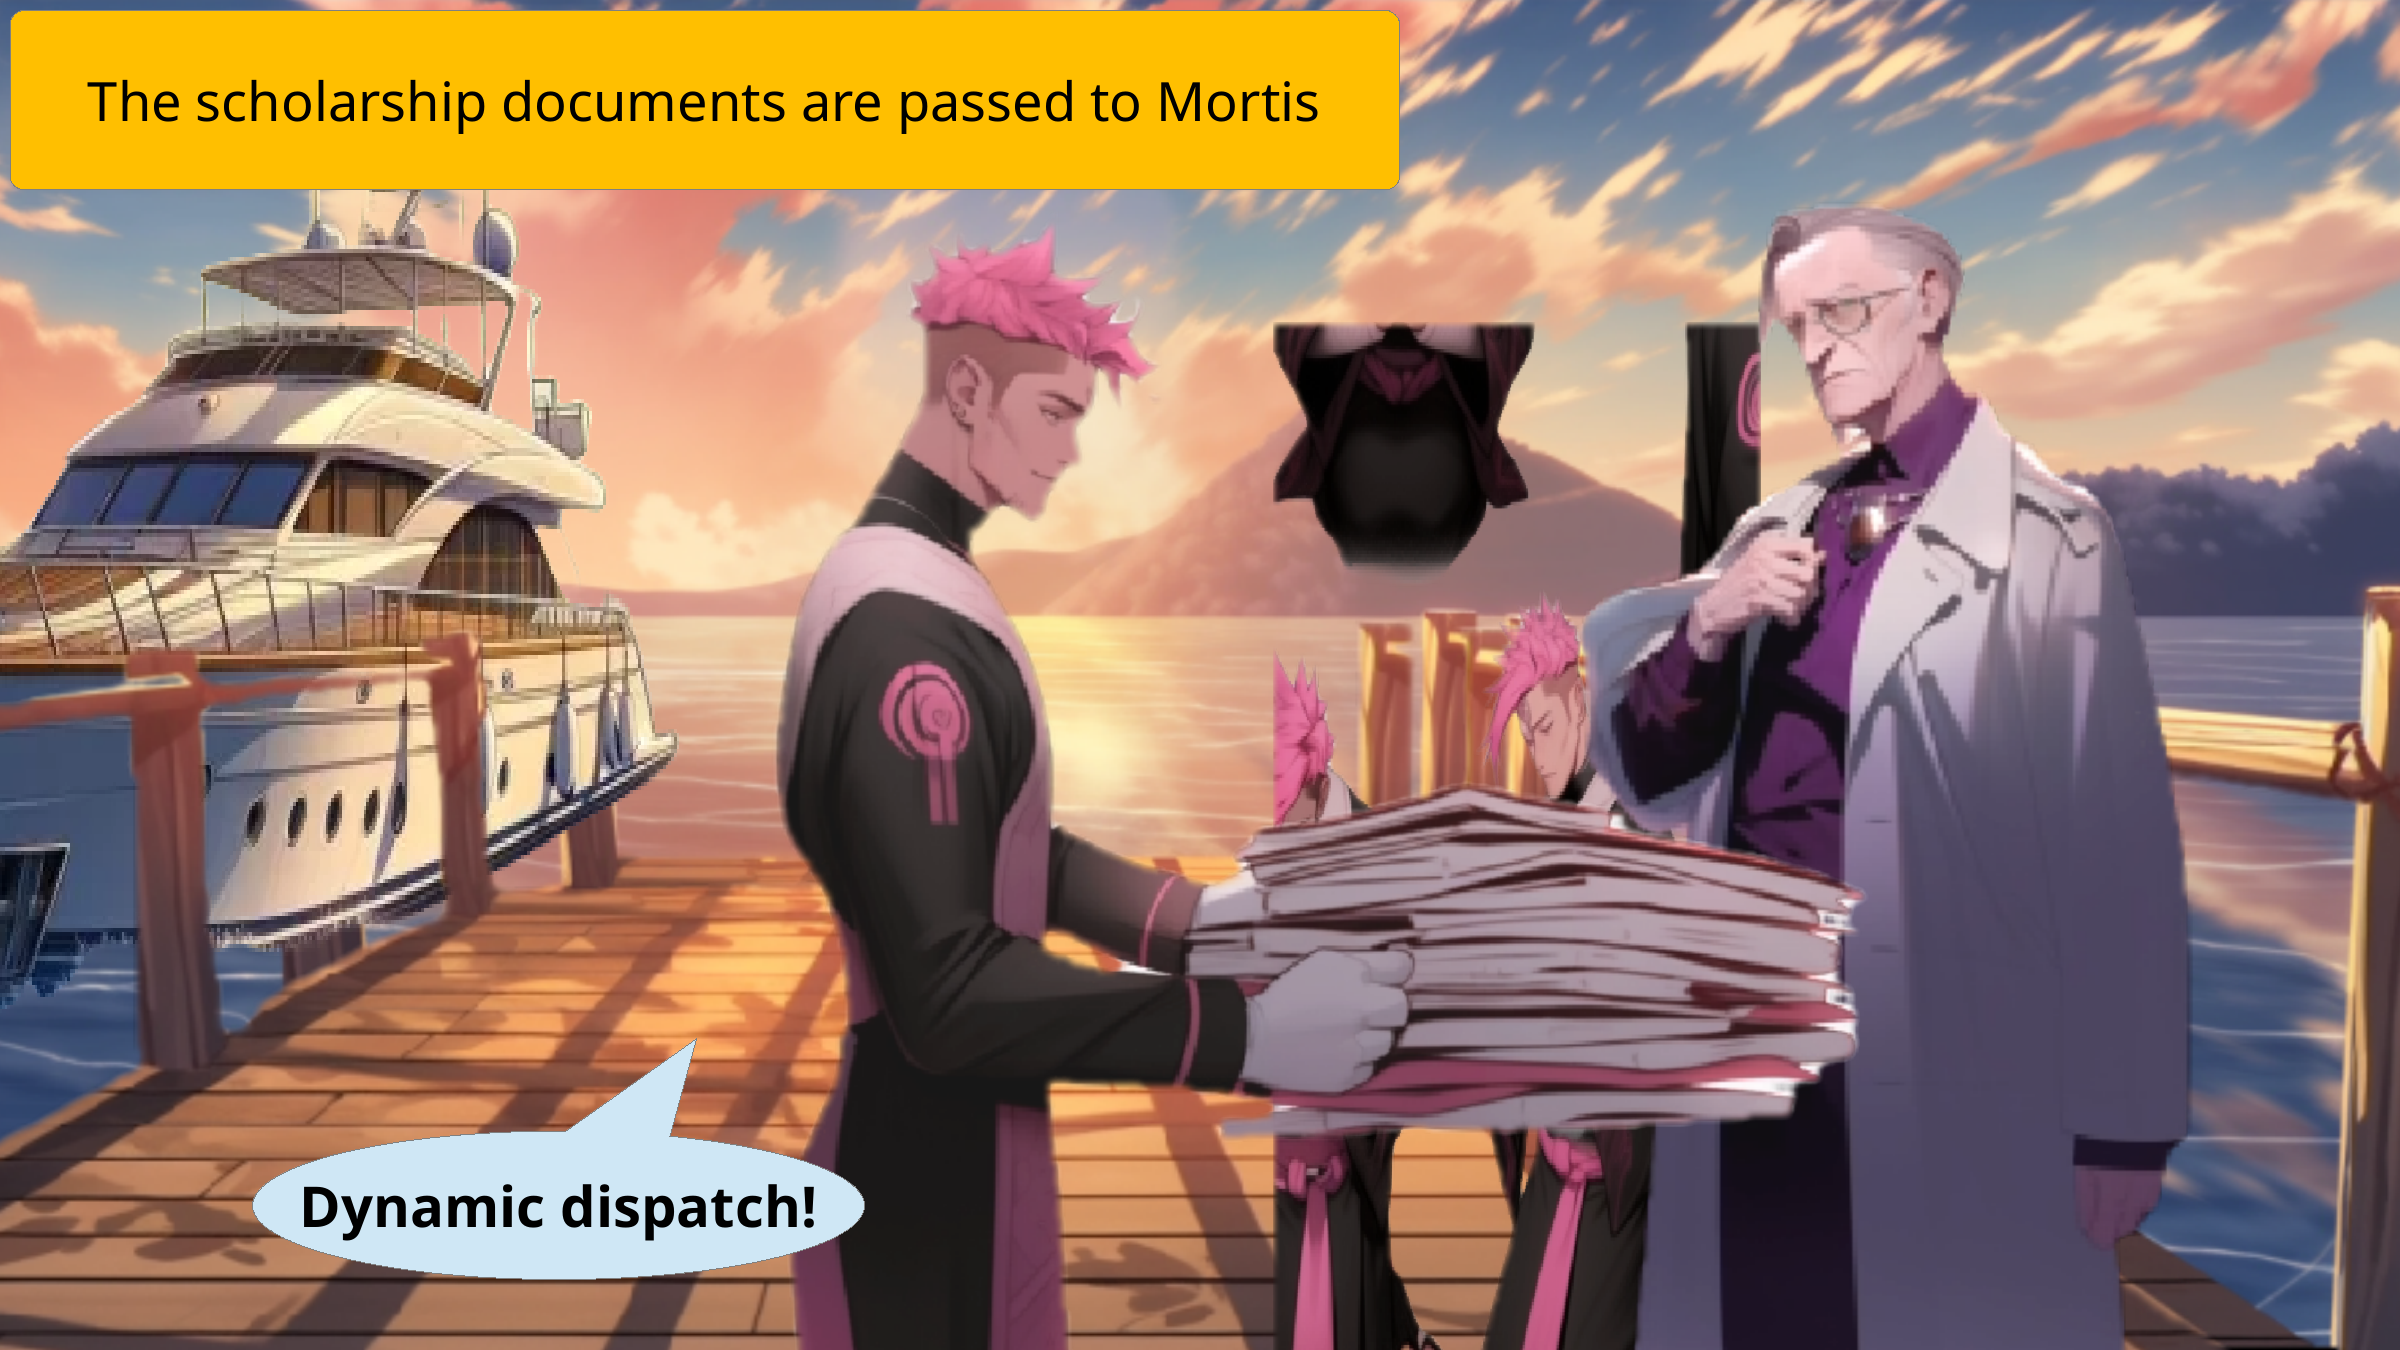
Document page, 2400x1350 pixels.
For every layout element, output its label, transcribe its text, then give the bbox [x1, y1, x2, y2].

picture [0, 0, 2400, 1350]
text_box Dynamic dispatch! [252, 1038, 865, 1280]
text_box The scholarship documents are passed to Mortis [10, 10, 1400, 190]
